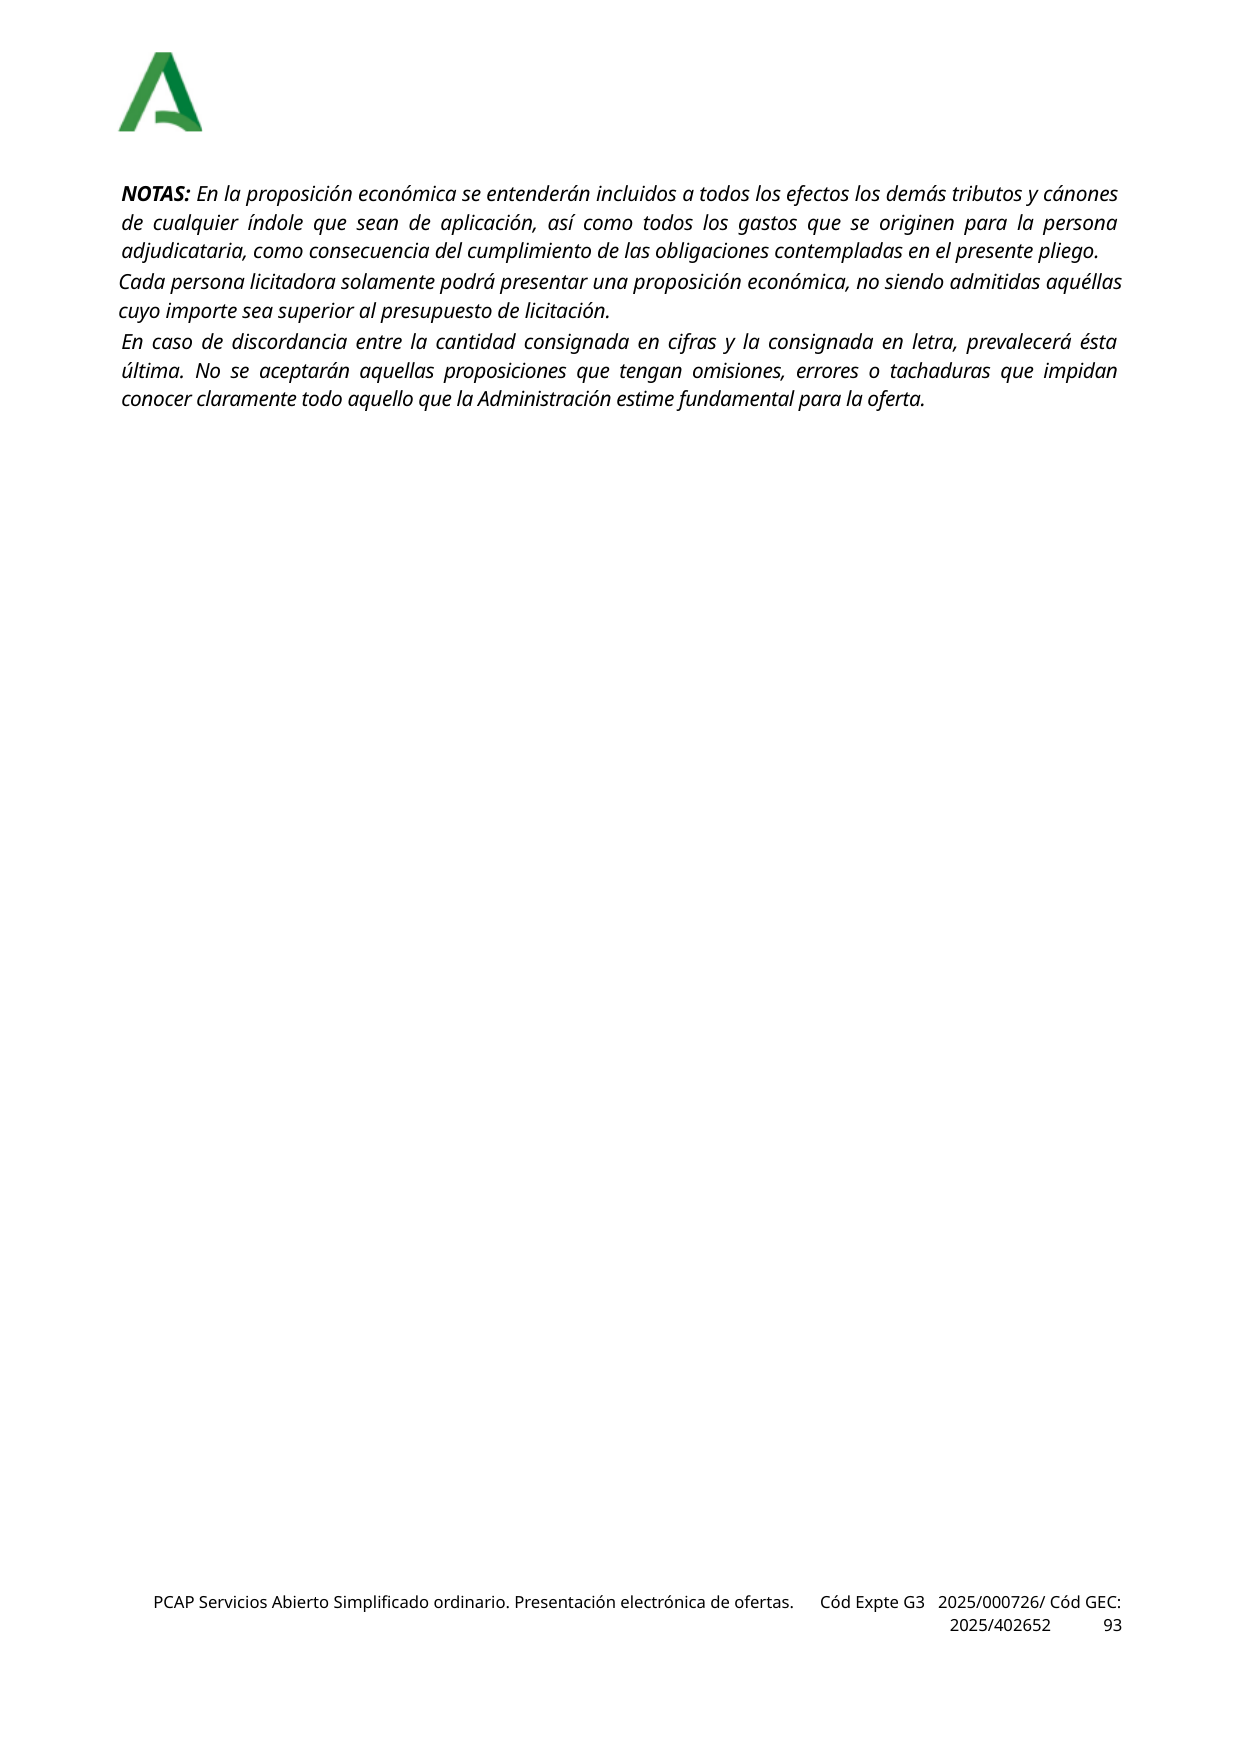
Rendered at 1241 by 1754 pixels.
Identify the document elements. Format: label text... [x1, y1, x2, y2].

text En caso de discordancia entre la cantidad consignada en cifras y la consignada en letra, prevalecerá ésta última. No se aceptarán aquellas proposiciones que tengan omisiones, errores o tachaduras que impidan conocer claramente todo aquello que la Administración estime fundamental para la oferta. [118, 324, 1122, 416]
text Cada persona licitadora solamente podrá presentar una proposición económica, no siendo admitidas aquéllas cuyo importe sea superior al presupuesto de licitación. [118, 267, 1122, 324]
picture [171, 9, 203, 151]
text NOTAS: En la proposición económica se entenderán incluidos a todos los efectos los demás tributos y cánones de cualquier índole que sean de aplicación, así como todos los gastos que se originen para la persona adjudicataria, como consecuencia del cumplimiento de las obligaciones contempladas en el presente pliego. [118, 176, 1122, 267]
